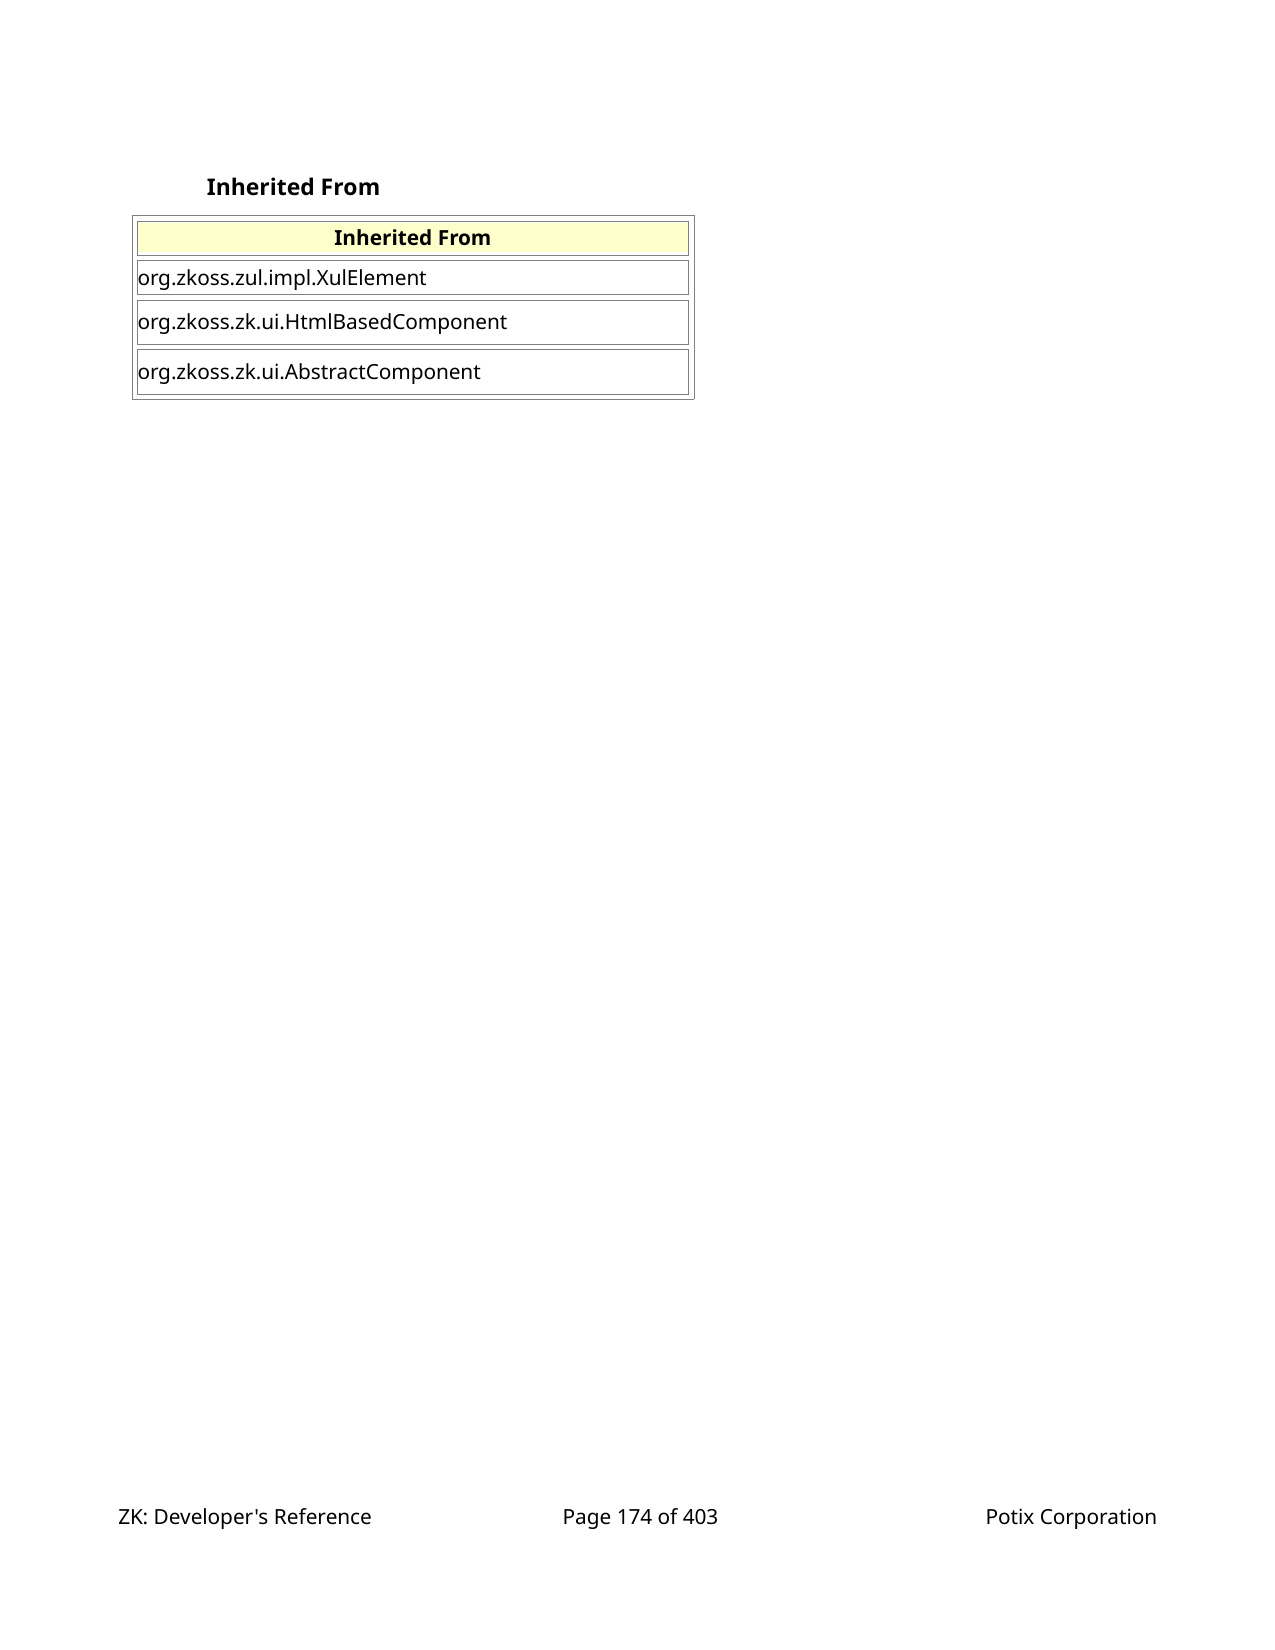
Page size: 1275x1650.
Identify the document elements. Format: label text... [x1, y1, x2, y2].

table_cell org.zkoss.zk.ui.AbstractComponent [134, 344, 691, 394]
subtitle Inherited From [207, 171, 1157, 203]
table_cell org.zkoss.zk.ui.HtmlBasedComponent [134, 294, 691, 344]
table_cell org.zkoss.zul.impl.XulElement [134, 255, 691, 294]
table_header Inherited From [134, 216, 691, 254]
